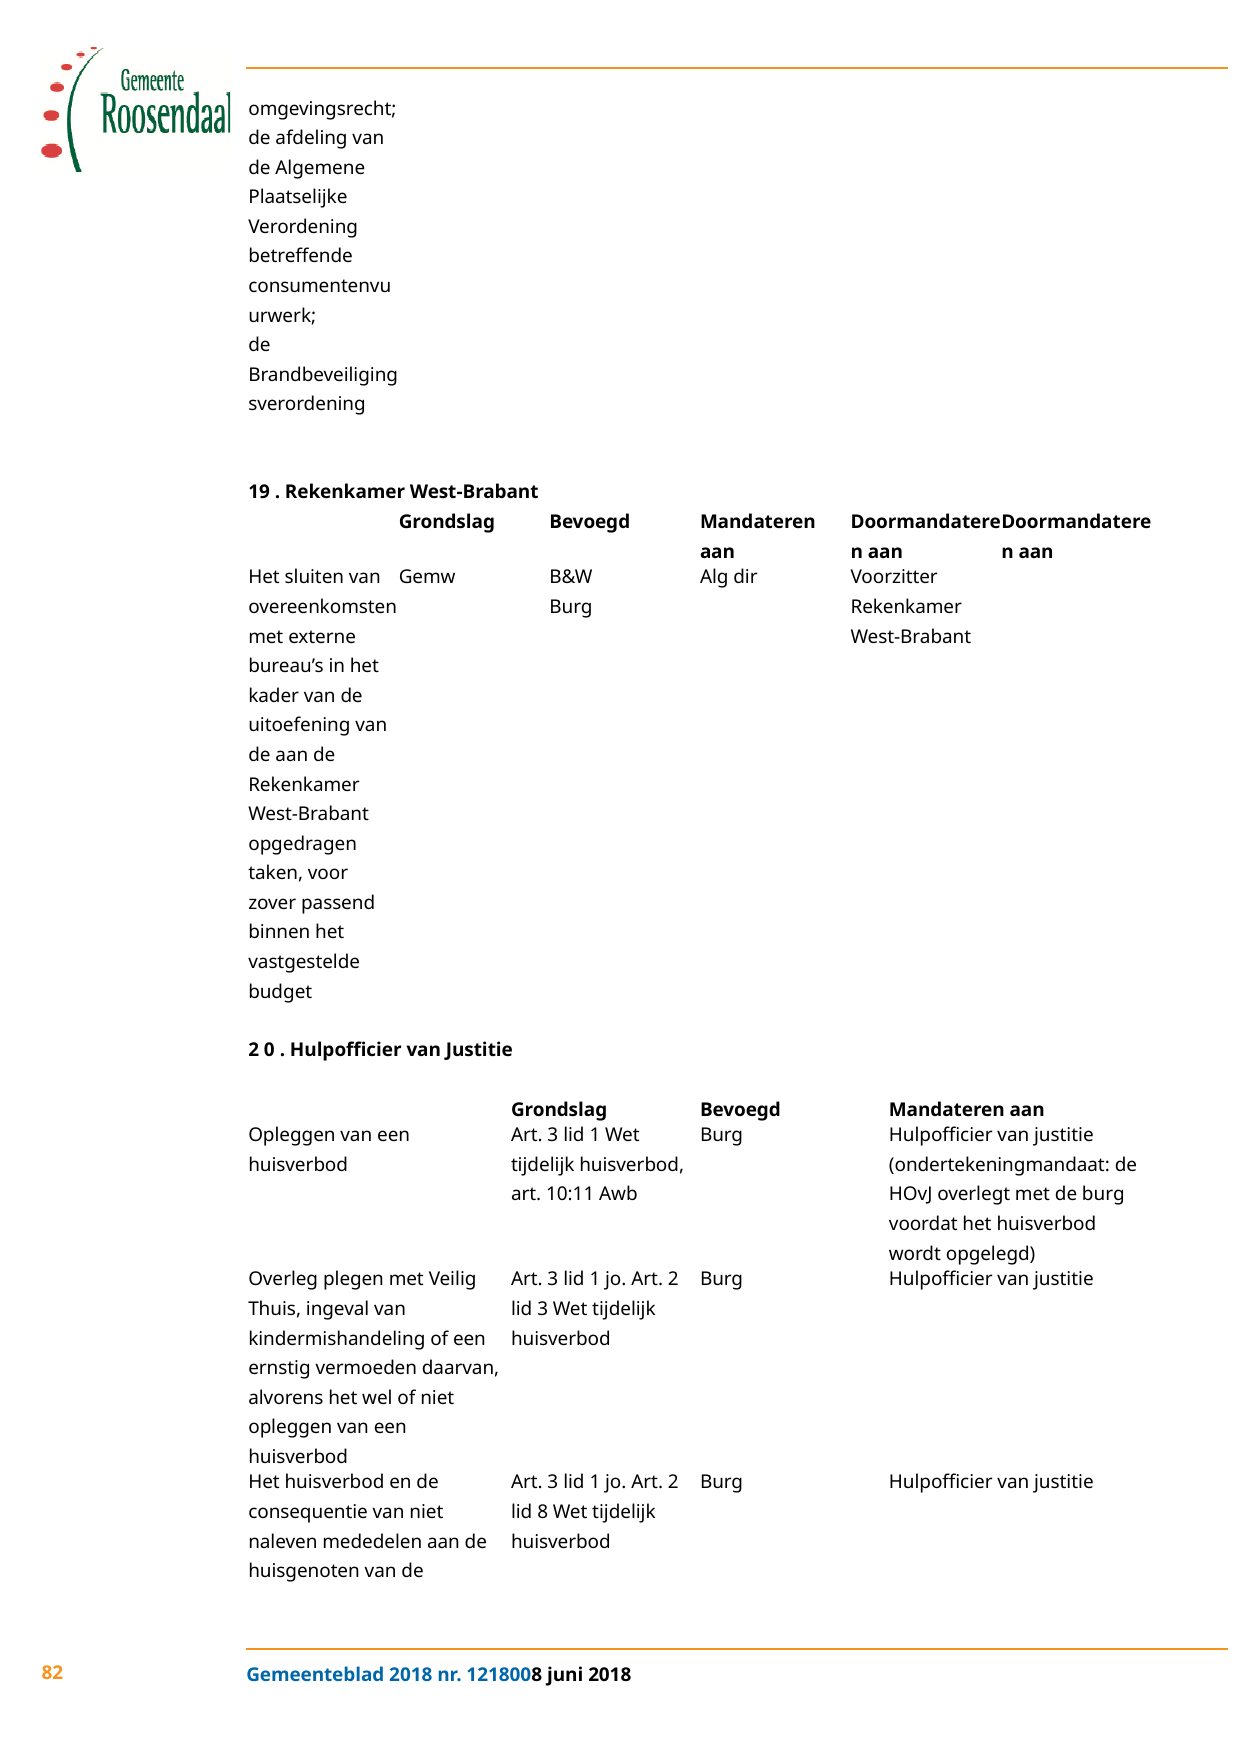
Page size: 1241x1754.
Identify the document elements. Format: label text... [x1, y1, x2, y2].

table_cell Art. 3 lid 1 Wet tijdelijk huisverbod, art. 10:11 Awb [511, 1121, 700, 1266]
table_cell Alg dir [700, 564, 850, 1004]
table_cell [700, 95, 850, 416]
text 19 . Rekenkamer West-Brabant [248, 479, 1152, 504]
table_cell Hulpofficier van justitie [889, 1266, 1152, 1469]
table_cell Gemw [399, 564, 549, 1004]
table_header Grondslag [511, 1096, 700, 1121]
table_cell Burg [700, 1266, 889, 1469]
table_cell Opleggen van een huisverbod [248, 1121, 511, 1266]
text 2 0 . Hulpofficier van Justitie [248, 1036, 1152, 1062]
table_header [248, 509, 398, 564]
table_cell B&W Burg [549, 564, 700, 1004]
table_header Doormandateren aan [850, 509, 1001, 564]
table_cell Overleg plegen met Veilig Thuis, ingeval van kindermishandeling of een ernstig vermoeden daarvan, alvorens het wel of niet opleggen van een huisverbod [248, 1266, 511, 1469]
table_cell Het sluiten van overeenkomsten met externe bureau’s in het kader van de uitoefening van de aan de Rekenkamer West-Brabant opgedragen taken, voor zover passend binnen het vastgestelde budget [248, 564, 398, 1004]
table_cell [850, 95, 1001, 416]
table_cell Het huisverbod en de consequentie van niet naleven mededelen aan de huisgenoten van de [248, 1469, 511, 1583]
table_cell omgevingsrecht; de afdeling van de Algemene Plaatselijke Verordening betreffende consumentenvuurwerk; de Brandbeveiligingsverordening [248, 95, 398, 416]
table_cell [1001, 564, 1152, 1004]
table_cell Hulpofficier van justitie (ondertekeningmandaat: de HOvJ overlegt met de burg voordat het huisverbod wordt opgelegd) [889, 1121, 1152, 1266]
table_header Bevoegd [549, 509, 700, 564]
table_cell Art. 3 lid 1 jo. Art. 2 lid 3 Wet tijdelijk huisverbod [511, 1266, 700, 1469]
table_cell [1001, 95, 1152, 416]
table_cell Burg [700, 1469, 889, 1583]
table_cell Art. 3 lid 1 jo. Art. 2 lid 8 Wet tijdelijk huisverbod [511, 1469, 700, 1583]
table_cell [549, 95, 700, 416]
table_cell [399, 95, 549, 416]
table_header Doormandateren aan [1001, 509, 1152, 564]
table_header Mandateren aan [700, 509, 850, 564]
table_cell Burg [700, 1121, 889, 1266]
table_cell Voorzitter Rekenkamer West-Brabant [850, 564, 1001, 1004]
table_header [248, 1096, 511, 1121]
table_header Mandateren aan [889, 1096, 1152, 1121]
table_header Grondslag [399, 509, 549, 564]
table_header Bevoegd [700, 1096, 889, 1121]
picture [41, 47, 231, 172]
table_cell Hulpofficier van justitie [889, 1469, 1152, 1583]
